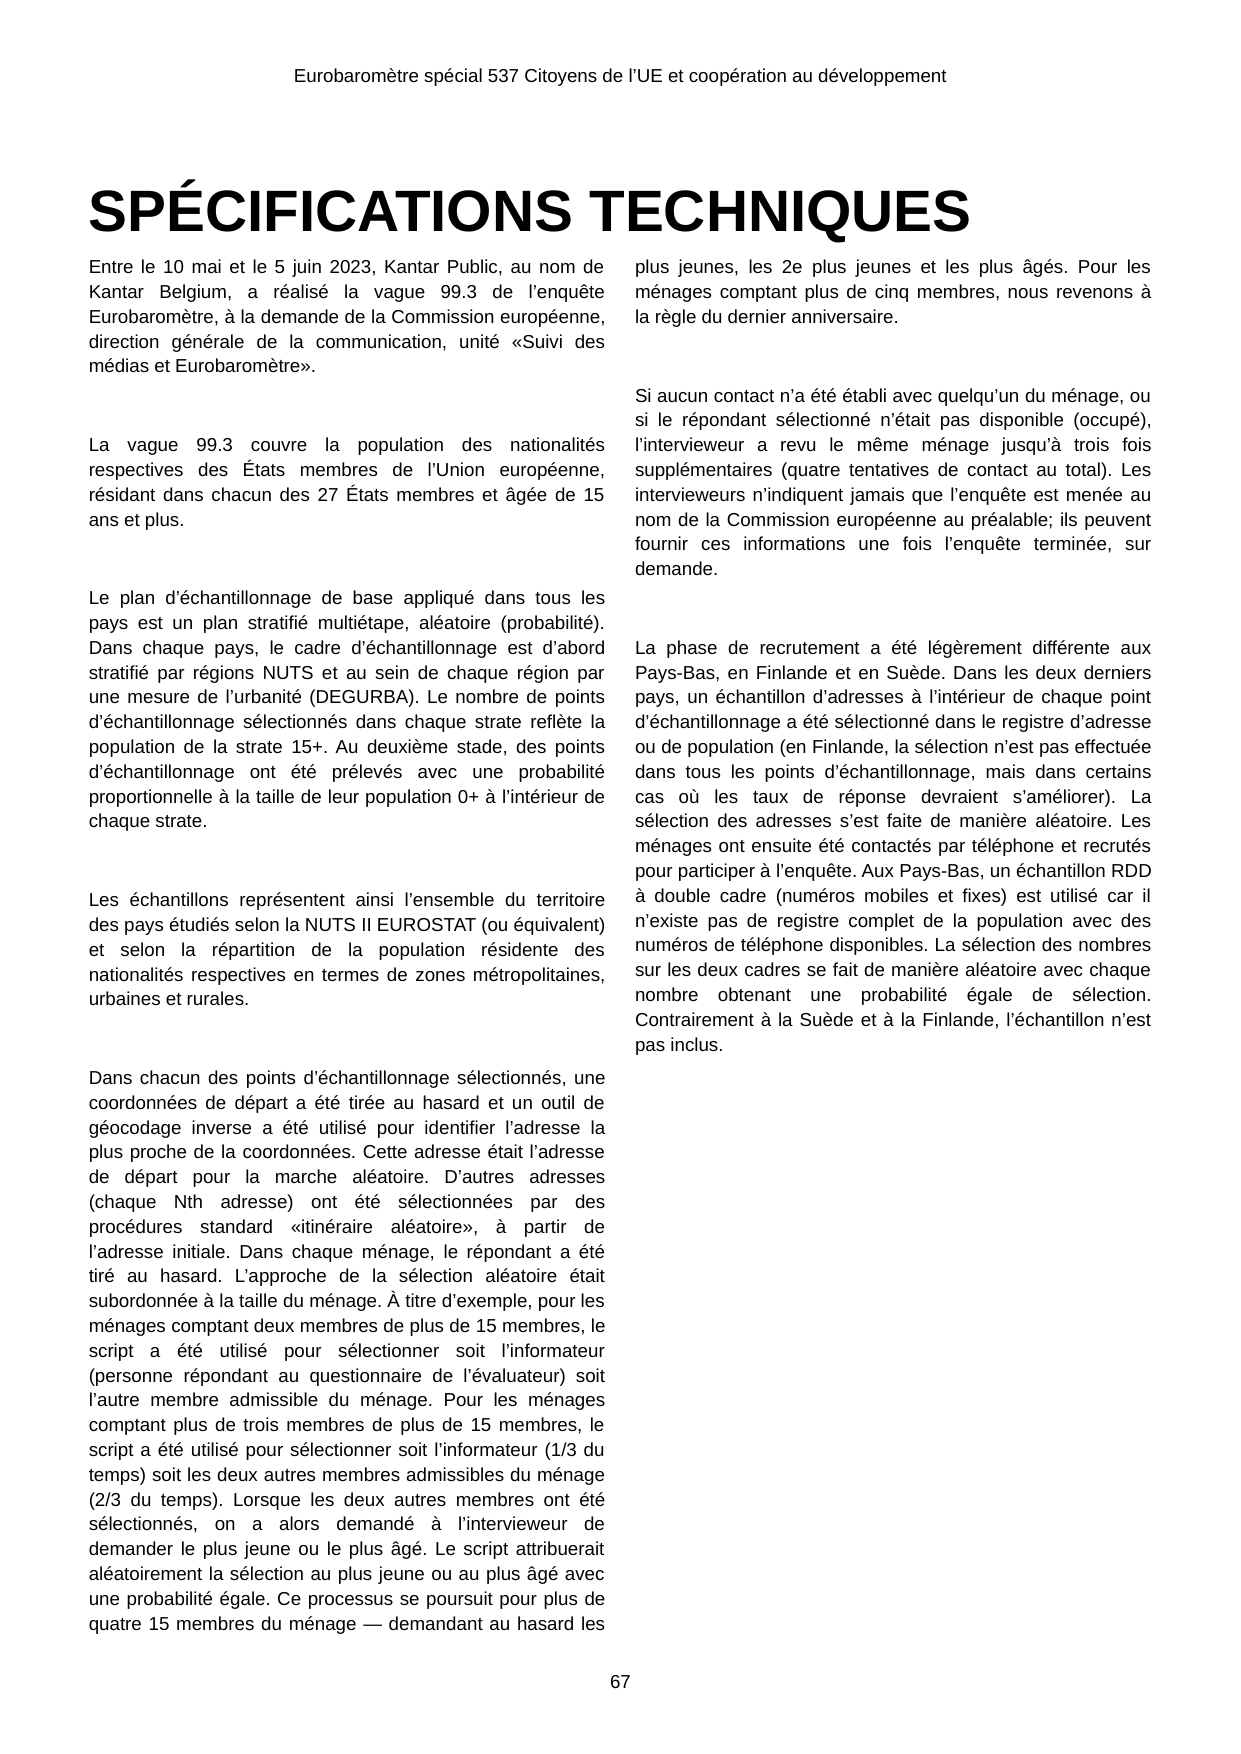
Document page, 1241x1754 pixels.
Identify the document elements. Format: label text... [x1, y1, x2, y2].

text La phase de recrutement a été légèrement différente aux Pays-Bas, en Finlande et en Suède. Dans les deux derniers pays, un échantillon d’adresses à l’intérieur de chaque point d’échantillonnage a été sélectionné dans le registre d’adresse ou de population (en Finlande, la sélection n’est pas effectuée dans tous les points d’échantillonnage, mais dans certains cas où les taux de réponse devraient s’améliorer). La sélection des adresses s’est faite de manière aléatoire. Les ménages ont ensuite été contactés par téléphone et recrutés pour participer à l’enquête. Aux Pays-Bas, un échantillon RDD à double cadre (numéros mobiles et fixes) est utilisé car il n’existe pas de registre complet de la population avec des numéros de téléphone disponibles. La sélection des nombres sur les deux cadres se fait de manière aléatoire avec chaque nombre obtenant une probabilité égale de sélection. Contrairement à la Suède et à la Finlande, l’échantillon n’est pas inclus. [635, 637, 1152, 1055]
text Entre le 10 mai et le 5 juin 2023, Kantar Public, au nom de Kantar Belgium, a réalisé la vague 99.3 de l’enquête Eurobaromètre, à la demande de la Commission européenne, direction générale de la communication, unité «Suivi des médias et Eurobaromètre». [88, 256, 605, 377]
text Si aucun contact n’a été établi avec quelqu’un du ménage, ou si le répondant sélectionné n’était pas disponible (occupé), l’intervieweur a revu le même ménage jusqu’à trois fois supplémentaires (quatre tentatives de contact au total). Les intervieweurs n’indiquent jamais que l’enquête est menée au nom de la Commission européenne au préalable; ils peuvent fournir ces informations une fois l’enquête terminée, sur demande. [635, 384, 1152, 579]
subtitle SPÉCIFICATIONS TECHNIQUES [88, 176, 1152, 243]
text Les échantillons représentent ainsi l’ensemble du territoire des pays étudiés selon la NUTS II EUROSTAT (ou équivalent) et selon la répartition de la population résidente des nationalités respectives en termes de zones métropolitaines, urbaines et rurales. [88, 889, 605, 1010]
text Dans chacun des points d’échantillonnage sélectionnés, une coordonnées de départ a été tirée au hasard et un outil de géocodage inverse a été utilisé pour identifier l’adresse la plus proche de la coordonnées. Cette adresse était l’adresse de départ pour la marche aléatoire. D’autres adresses (chaque Nth adresse) ont été sélectionnées par des procédures standard «itinéraire aléatoire», à partir de l’adresse initiale. Dans chaque ménage, le répondant a été tiré au hasard. L’approche de la sélection aléatoire était subordonnée à la taille du ménage. À titre d’exemple, pour les ménages comptant deux membres de plus de 15 membres, le script a été utilisé pour sélectionner soit l’informateur (personne répondant au questionnaire de l’évaluateur) soit l’autre membre admissible du ménage. Pour les ménages comptant plus de trois membres de plus de 15 membres, le script a été utilisé pour sélectionner soit l’informateur (1/3 du temps) soit les deux autres membres admissibles du ménage (2/3 du temps). Lorsque les deux autres membres ont été sélectionnés, on a alors demandé à l’intervieweur de demander le plus jeune ou le plus âgé. Le script attribuerait aléatoirement la sélection au plus jeune ou au plus âgé avec une probabilité égale. Ce processus se poursuit pour plus de quatre 15 membres du ménage — demandant au hasard les [88, 1067, 605, 1634]
text Le plan d’échantillonnage de base appliqué dans tous les pays est un plan stratifié multiétape, aléatoire (probabilité). Dans chaque pays, le cadre d’échantillonnage est d’abord stratifié par régions NUTS et au sein de chaque région par une mesure de l’urbanité (DEGURBA). Le nombre de points d’échantillonnage sélectionnés dans chaque strate reflète la population de la strate 15+. Au deuxième stade, des points d’échantillonnage ont été prélevés avec une probabilité proportionnelle à la taille de leur population 0+ à l’intérieur de chaque strate. [88, 587, 605, 832]
text La vague 99.3 couvre la population des nationalités respectives des États membres de l’Union européenne, résidant dans chacun des 27 États membres et âgée de 15 ans et plus. [88, 434, 605, 530]
text plus jeunes, les 2e plus jeunes et les plus âgés. Pour les ménages comptant plus de cinq membres, nous revenons à la règle du dernier anniversaire. [635, 256, 1152, 327]
